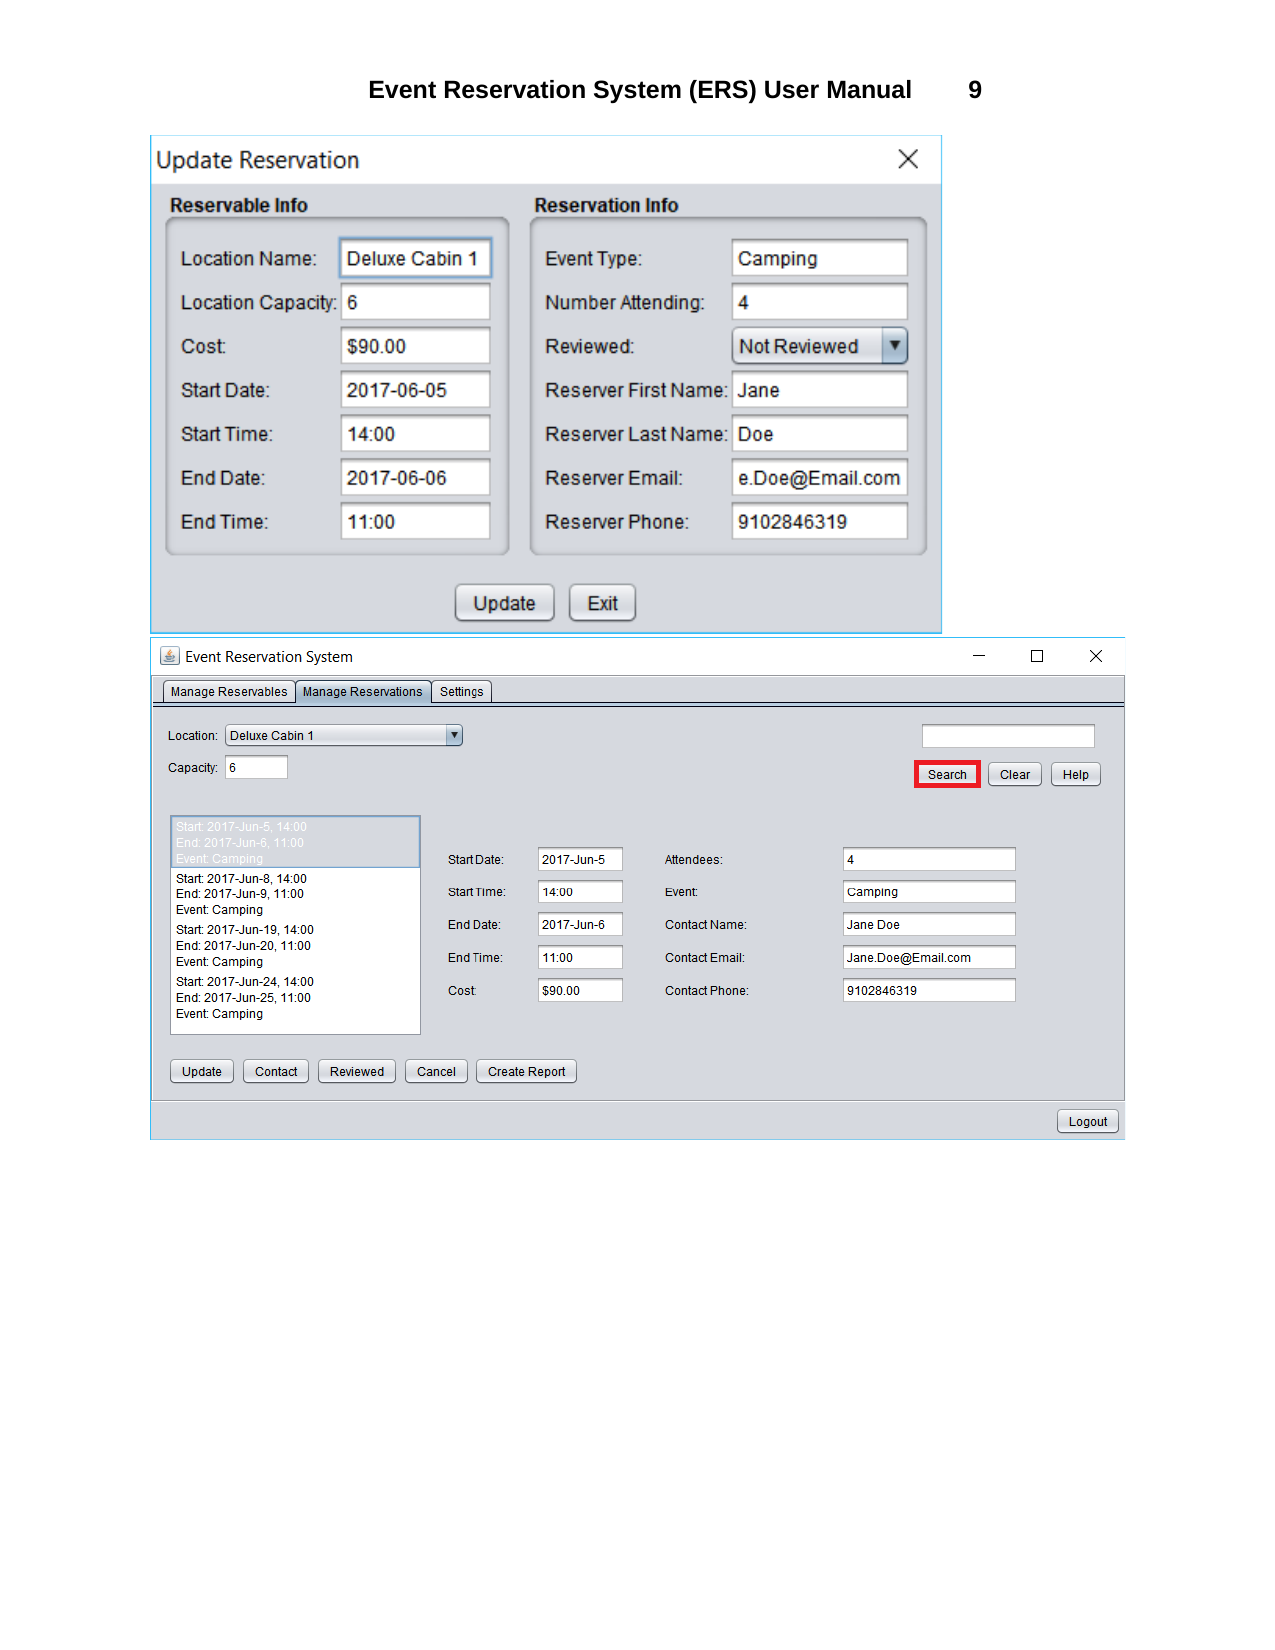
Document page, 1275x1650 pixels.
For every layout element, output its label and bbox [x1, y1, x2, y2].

picture [150, 637, 1125, 1140]
picture [150, 135, 943, 634]
